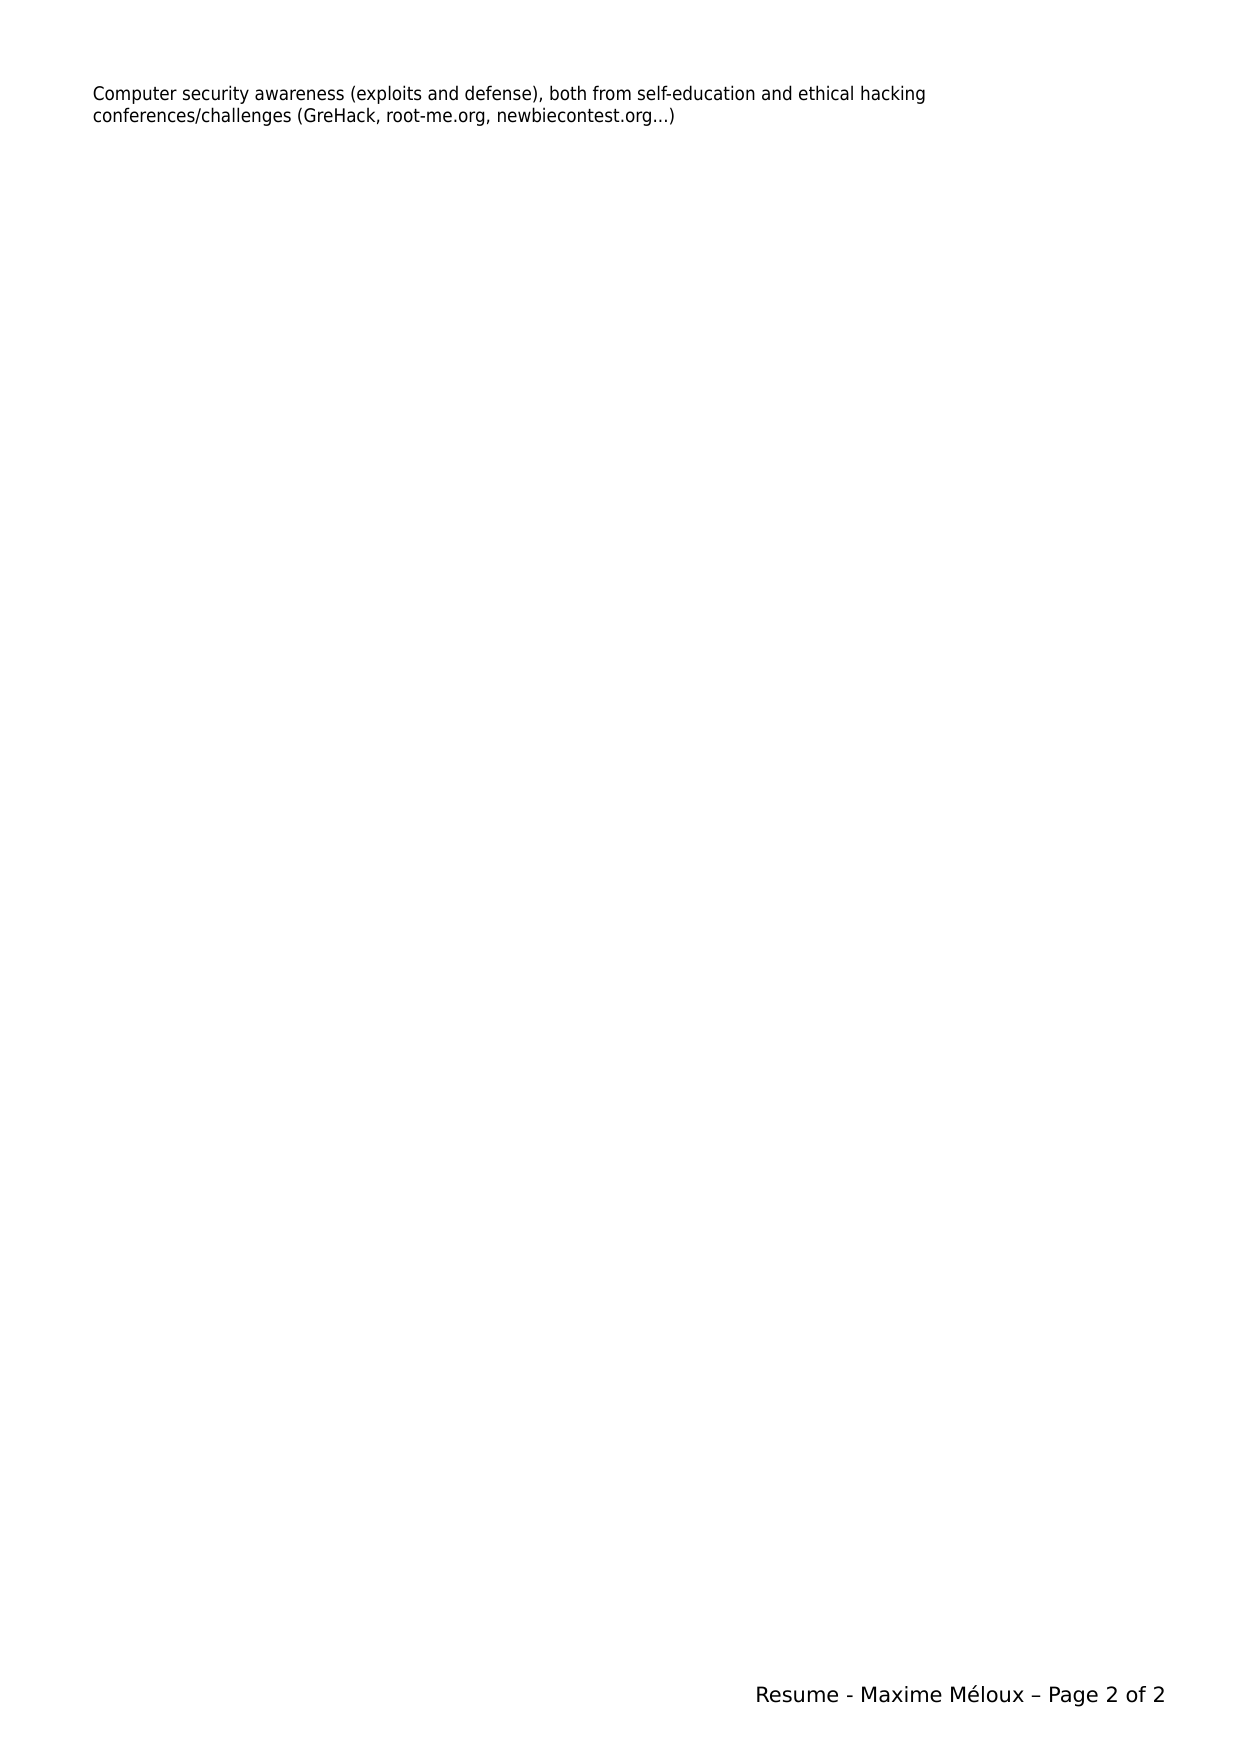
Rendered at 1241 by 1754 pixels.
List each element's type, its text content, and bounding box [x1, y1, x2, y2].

table_cell Computer security awareness (exploits and defense), both from self-education and ethical hacking conferences/challenges (GreHack, root-me.org, newbiecontest.org...) [75, 75, 1136, 126]
